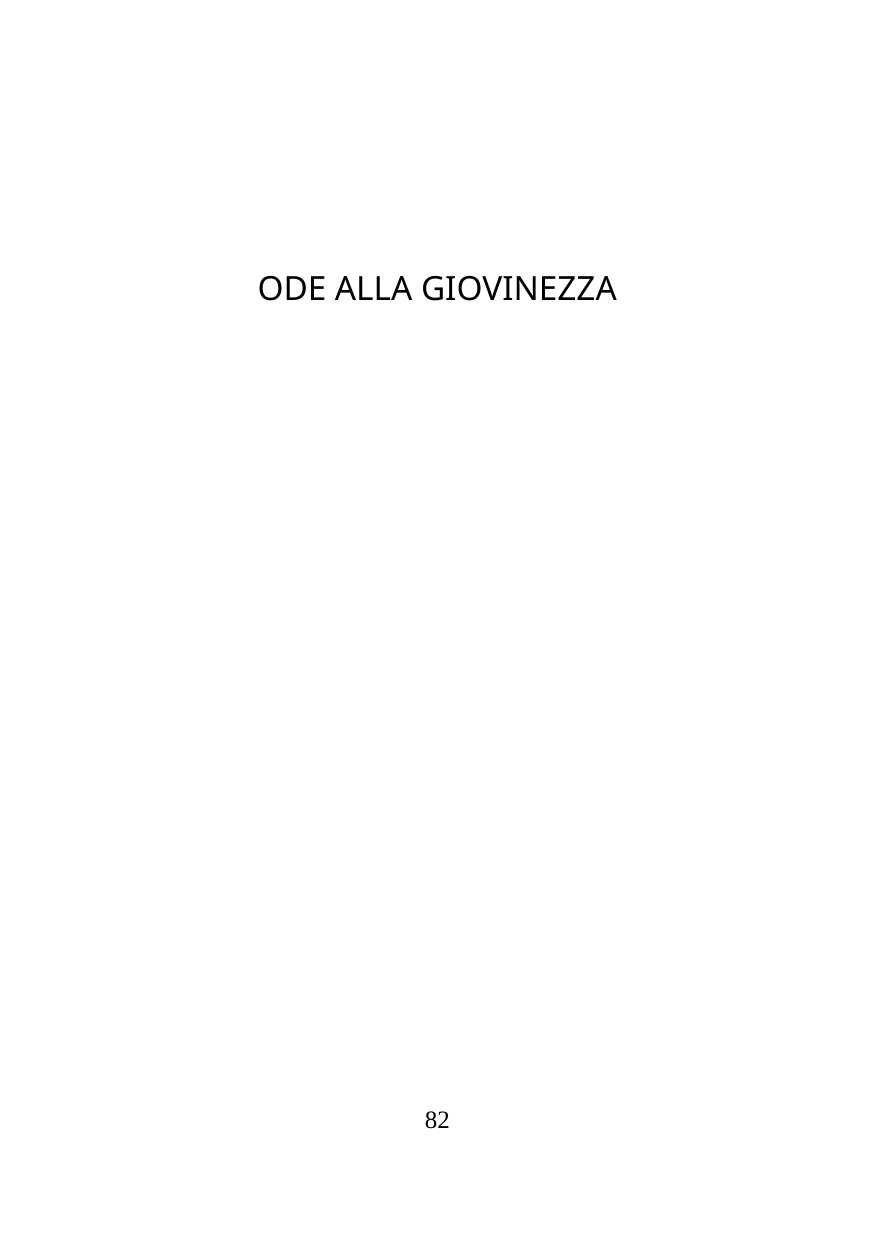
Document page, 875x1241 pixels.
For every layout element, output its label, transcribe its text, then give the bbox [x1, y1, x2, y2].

subtitle ODE ALLA GIOVINEZZA [106, 265, 768, 310]
